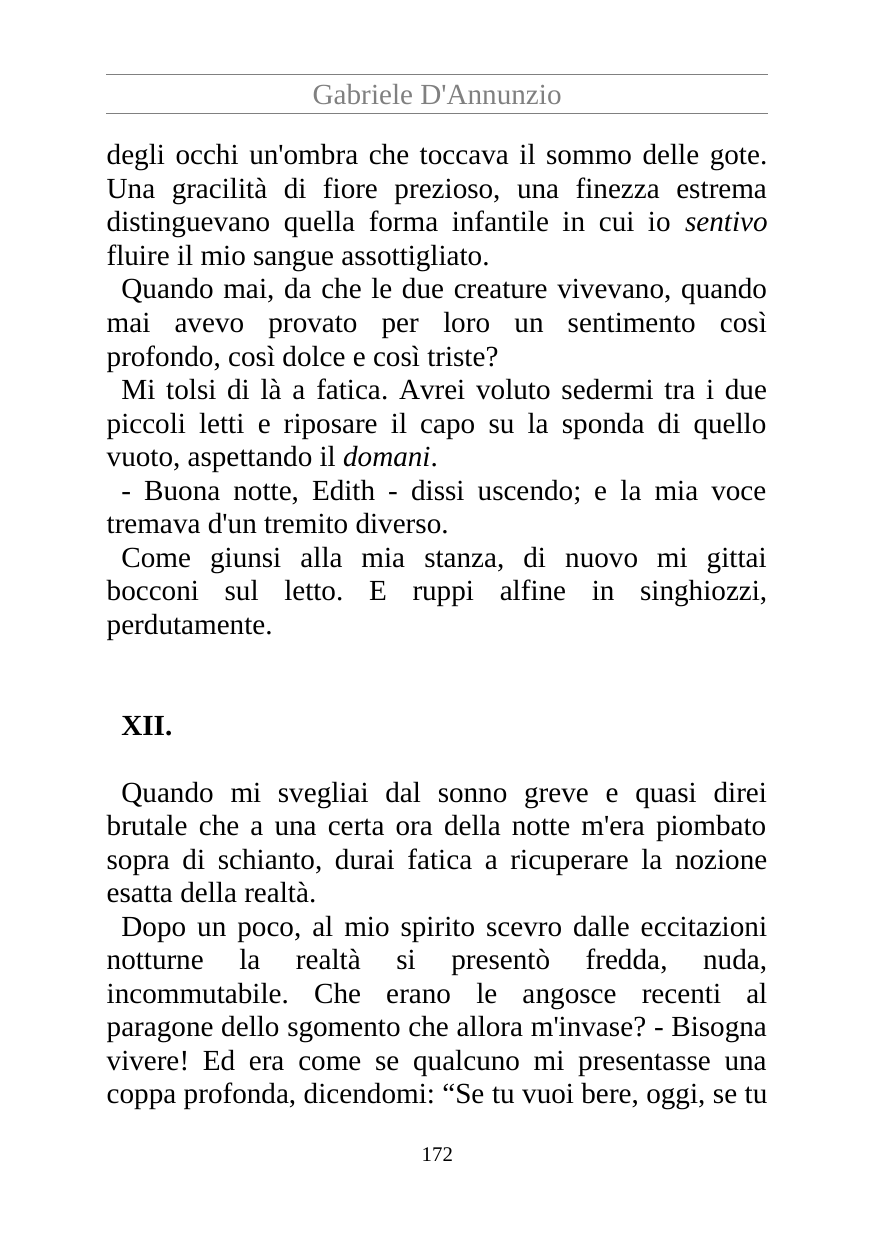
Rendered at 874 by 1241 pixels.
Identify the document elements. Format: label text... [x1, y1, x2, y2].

text - Buona notte, Edith - dissi uscendo; e la mia voce tremava d'un tremito diverso. [106, 473, 768, 540]
text Mi tolsi di là a fatica. Avrei voluto sedermi tra i due piccoli letti e riposare il capo su la sponda di quello vuoto, aspettando il domani. [106, 372, 768, 473]
text XII. [106, 708, 768, 741]
text Dopo un poco, al mio spirito scevro dalle eccitazioni notturne la realtà si presentò fredda, nuda, incommutabile. Che erano le angosce recenti al paragone dello sgomento che allora m'invase? - Bisogna vivere! Ed era come se qualcuno mi presentasse una coppa profonda, dicendomi: “Se tu vuoi bere, oggi, se tu [106, 909, 768, 1110]
text Come giunsi alla mia stanza, di nuovo mi gittai bocconi sul letto. E ruppi alfine in singhiozzi, perdutamente. [106, 540, 768, 641]
text Quando mai, da che le due creature vivevano, quando mai avevo provato per loro un sentimento così profondo, così dolce e così triste? [106, 272, 768, 372]
text Quando mi svegliai dal sonno greve e quasi direi brutale che a una certa ora della notte m'era piombato sopra di schianto, durai fatica a ricuperare la nozione esatta della realtà. [106, 775, 768, 909]
text degli occhi un'ombra che toccava il sommo delle gote. Una gracilità di fiore prezioso, una finezza estrema distinguevano quella forma infantile in cui io sentivo fluire il mio sangue assottigliato. [106, 137, 768, 272]
